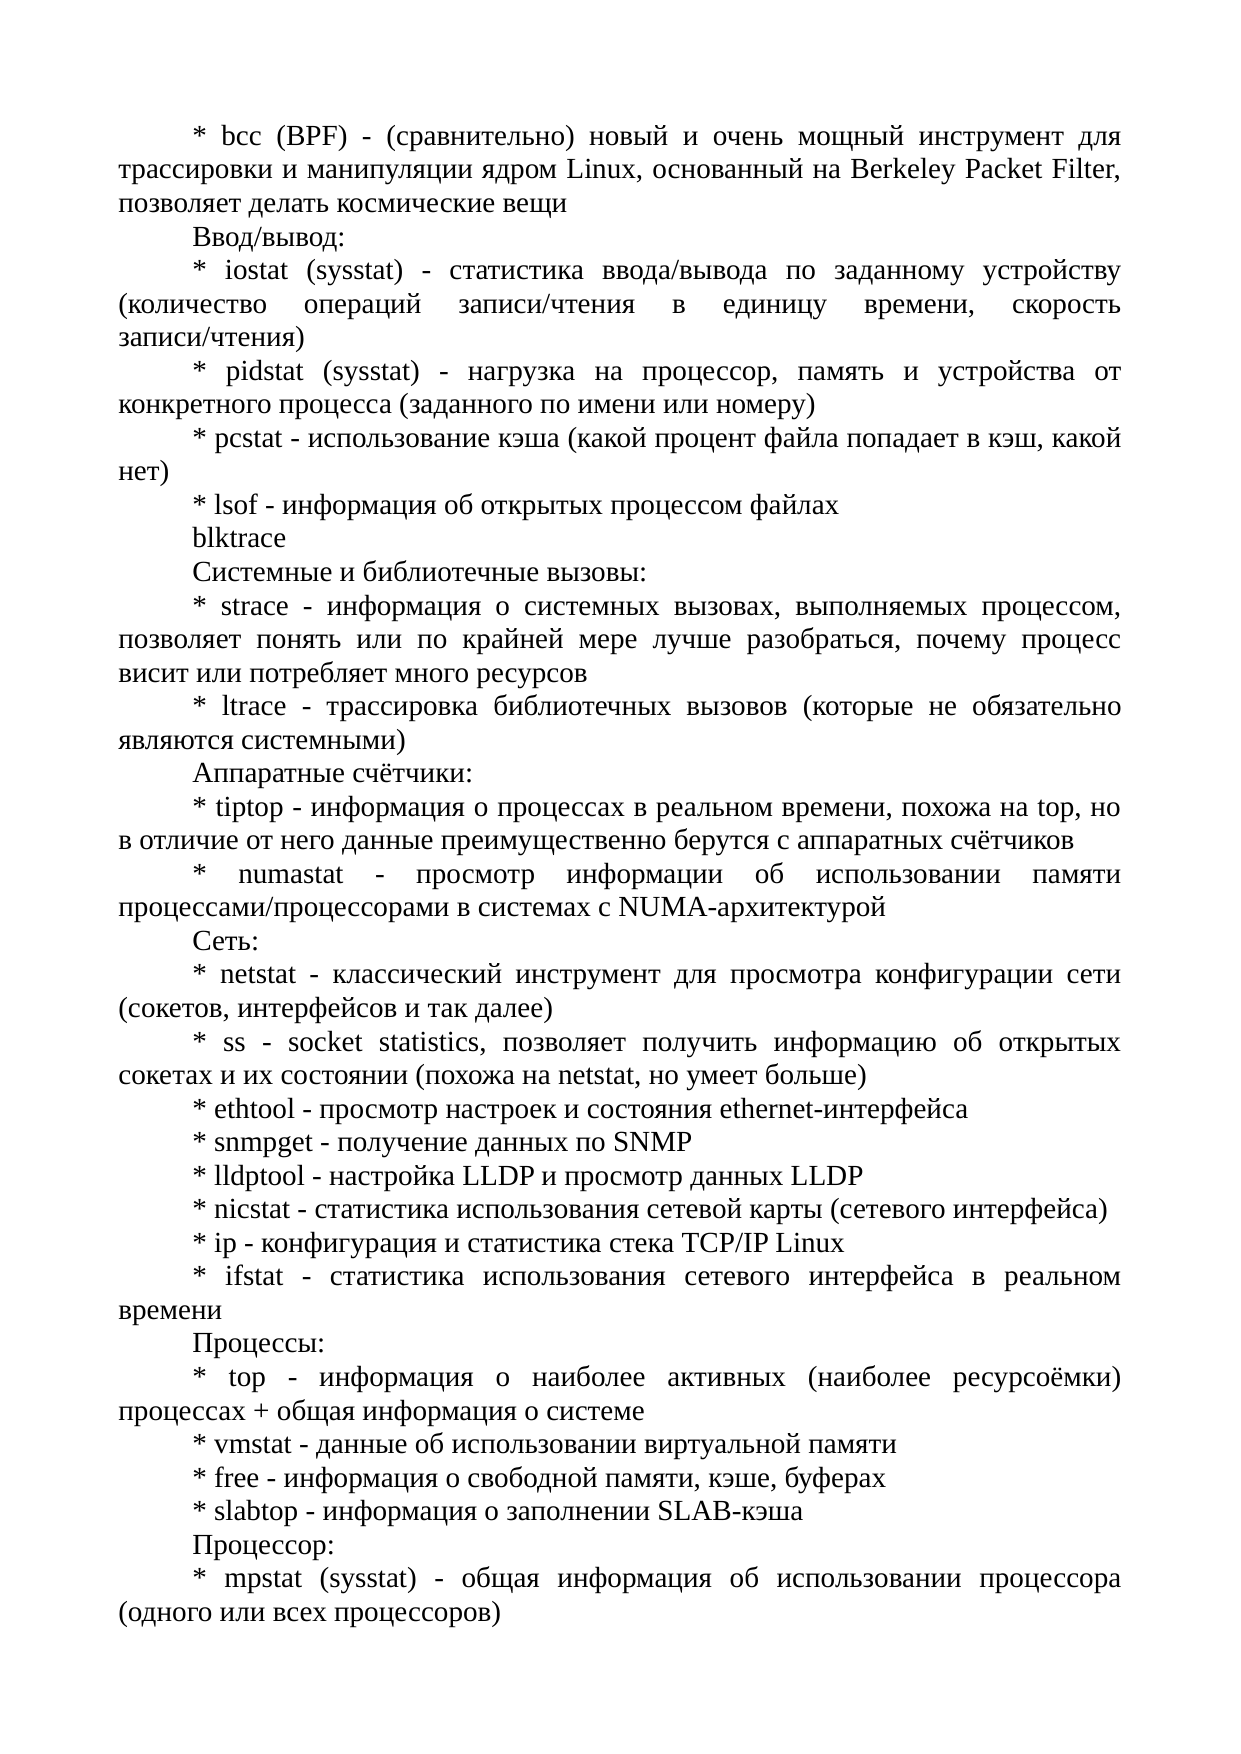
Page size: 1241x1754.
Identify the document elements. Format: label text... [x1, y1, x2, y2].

text * ss - socket statistics, позволяет получить информацию об открытых сокетах и их состоянии (похожа на netstat, но умеет больше) [118, 1024, 1122, 1091]
text Аппаратные счётчики: [118, 755, 1122, 789]
text * slabtop - информация о заполнении SLAB-кэша [118, 1493, 1122, 1527]
text * lldptool - настройка LLDP и просмотр данных LLDP [118, 1158, 1122, 1191]
text * tiptop - информация о процессах в реальном времени, похожа на top, но в отличие от него данные преимущественно берутся с аппаратных счётчиков [118, 789, 1122, 856]
text * pcstat - использование кэша (какой процент файла попадает в кэш, какой нет) [118, 420, 1122, 487]
text * ifstat - статистика использования сетевого интерфейса в реальном времени [118, 1258, 1122, 1326]
text * numastat - просмотр информации об использовании памяти процессами/процессорами в системах с NUMA-архитектурой [118, 856, 1122, 923]
text Системные и библиотечные вызовы: [118, 554, 1122, 588]
text * ltrace - трассировка библиотечных вызовов (которые не обязательно являются системными) [118, 688, 1122, 755]
text * vmstat - данные об использовании виртуальной памяти [118, 1426, 1122, 1460]
text Процессор: [118, 1527, 1122, 1560]
text Ввод/вывод: [118, 219, 1122, 252]
text * top - информация о наиболее активных (наиболее ресурсоёмки) процессах + общая информация о системе [118, 1359, 1122, 1426]
text * iostat (sysstat) - статистика ввода/вывода по заданному устройству (количество операций записи/чтения в единицу времени, скорость записи/чтения) [118, 252, 1122, 353]
text * strace - информация о системных вызовах, выполняемых процессом, позволяет понять или по крайней мере лучше разобраться, почему процесс висит или потребляет много ресурсов [118, 588, 1122, 688]
text Сеть: [118, 923, 1122, 957]
text * mpstat (sysstat) - общая информация об использовании процессора (одного или всех процессоров) [118, 1560, 1122, 1627]
text * ethtool - просмотр настроек и состояния ethernet-интерфейса [118, 1091, 1122, 1124]
text * free - информация о свободной памяти, кэше, буферах [118, 1460, 1122, 1493]
text blktrace [118, 521, 1122, 554]
text * lsof - информация об открытых процессом файлах [118, 487, 1122, 521]
text * pidstat (sysstat) - нагрузка на процессор, память и устройства от конкретного процесса (заданного по имени или номеру) [118, 353, 1122, 420]
text * bcc (BPF) - (сравнительно) новый и очень мощный инструмент для трассировки и манипуляции ядром Linux, основанный на Berkeley Packet Filter, позволяет делать космические вещи [118, 118, 1122, 219]
text * netstat - классический инструмент для просмотра конфигурации сети (сокетов, интерфейсов и так далее) [118, 957, 1122, 1024]
text Процессы: [118, 1326, 1122, 1359]
text * nicstat - статистика использования сетевой карты (сетевого интерфейса) [118, 1191, 1122, 1225]
text * ip - конфигурация и статистика стека TCP/IP Linux [118, 1225, 1122, 1258]
text * snmpget - получение данных по SNMP [118, 1124, 1122, 1158]
